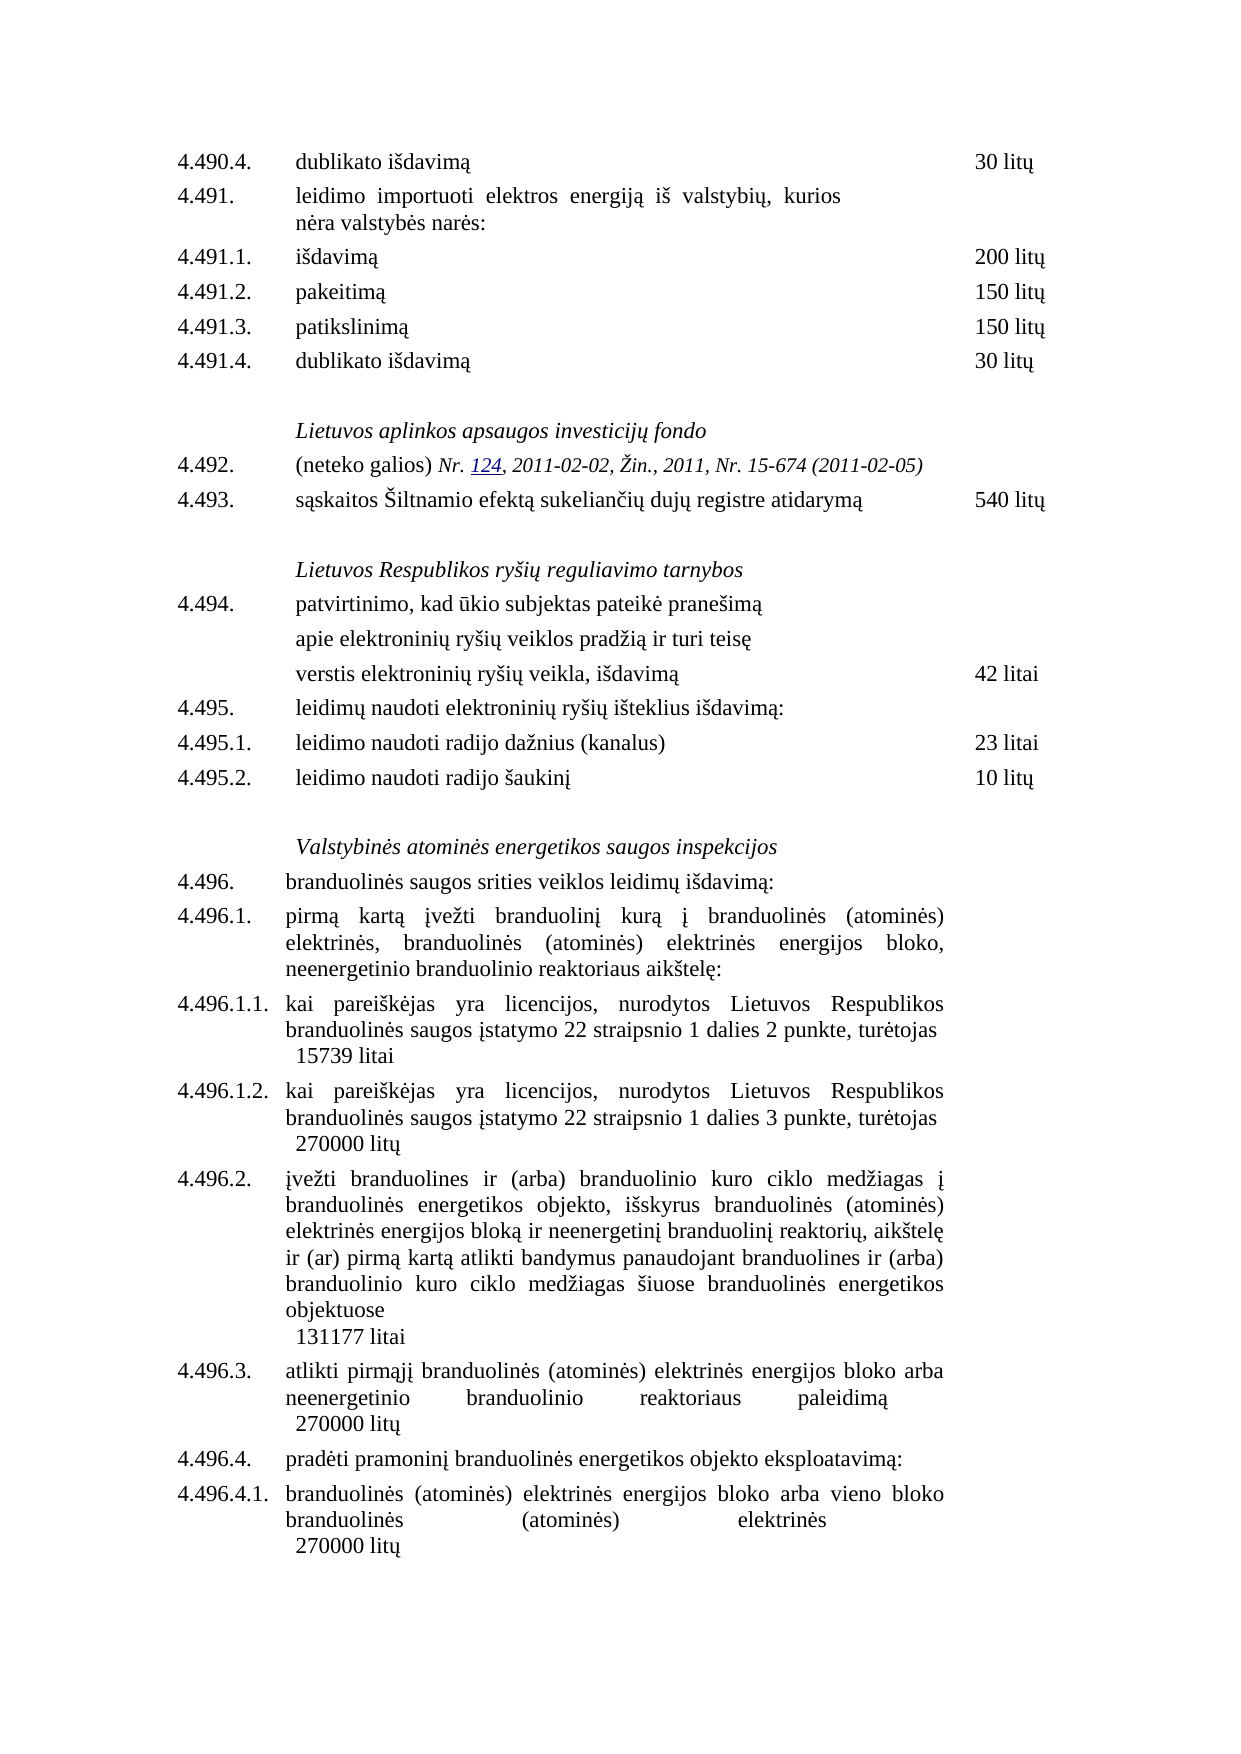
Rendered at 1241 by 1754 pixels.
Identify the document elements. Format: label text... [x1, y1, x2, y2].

text 4.496.1.1. kai pareiškėjas yra licencijos, nurodytos Lietuvos Respublikos branduolinės saugos įstatymo 22 straipsnio 1 dalies 2 punkte, turėtojas 15739 litai [177, 990, 945, 1069]
text 4.495.2. leidimo naudoti radijo šaukinį 10 litų [177, 764, 1122, 790]
text 4.490.4. dublikato išdavimą 30 litų [177, 148, 1122, 174]
text 4.492. (neteko galios) Nr. 124, 2011-02-02, Žin., 2011, Nr. 15-674 (2011-02-05) [177, 452, 930, 478]
text 4.496.4.1. branduolinės (atominės) elektrinės energijos bloko arba vieno bloko branduolinės (atominės) elektrinės 270000 litų [177, 1479, 945, 1559]
text 4.491. leidimo importuoti elektros energiją iš valstybių, kurios nėra valstybės narės: [177, 182, 842, 235]
text 4.496. branduolinės saugos srities veiklos leidimų išdavimą: [177, 868, 945, 894]
text 4.496.4. pradėti pramoninį branduolinės energetikos objekto eksploatavimą: [177, 1445, 945, 1471]
text 4.496.1.2. kai pareiškėjas yra licencijos, nurodytos Lietuvos Respublikos branduolinės saugos įstatymo 22 straipsnio 1 dalies 3 punkte, turėtojas 270000 litų [177, 1077, 945, 1156]
text 4.496.1. pirmą kartą įvežti branduolinį kurą į branduolinės (atominės) elektrinės, branduolinės (atominės) elektrinės energijos bloko, neenergetinio branduolinio reaktoriaus aikštelę: [177, 902, 945, 982]
text Valstybinės atominės energetikos saugos inspekcijos [295, 833, 1122, 859]
text apie elektroninių ryšių veiklos pradžią ir turi teisę [177, 625, 1122, 651]
text 4.491.1. išdavimą 200 litų [177, 243, 1122, 270]
text 4.495.1. leidimo naudoti radijo dažnius (kanalus) 23 litai [177, 729, 1122, 755]
text 4.493. sąskaitos Šiltnamio efektą sukeliančių dujų registre atidarymą 540 litų [177, 486, 1122, 513]
text verstis elektroninių ryšių veikla, išdavimą 42 litai [177, 660, 1122, 686]
text 4.491.4. dublikato išdavimą 30 litų [177, 347, 1122, 374]
text Lietuvos Respublikos ryšių reguliavimo tarnybos [177, 556, 1122, 582]
text 4.496.3. atlikti pirmąjį branduolinės (atominės) elektrinės energijos bloko arba neenergetinio branduolinio reaktoriaus paleidimą 270000 litų [177, 1357, 945, 1437]
text 4.496.2. įvežti branduolines ir (arba) branduolinio kuro ciklo medžiagas į branduolinės energetikos objekto, išskyrus branduolinės (atominės) elektrinės energijos bloką ir neenergetinį branduolinį reaktorių, aikštelę ir (ar) pirmą kartą atlikti bandymus panaudojant branduolines ir (arba) branduolinio kuro ciklo medžiagas šiuose branduolinės energetikos objektuose 131177 litai [177, 1165, 945, 1349]
text 4.491.3. patikslinimą 150 litų [177, 313, 1122, 339]
text 4.495. leidimų naudoti elektroninių ryšių išteklius išdavimą: [177, 694, 1122, 721]
text Lietuvos aplinkos apsaugos investicijų fondo [177, 417, 1122, 443]
text 4.491.2. pakeitimą 150 litų [177, 278, 1122, 304]
text 4.494. patvirtinimo, kad ūkio subjektas pateikė pranešimą [177, 590, 1122, 617]
